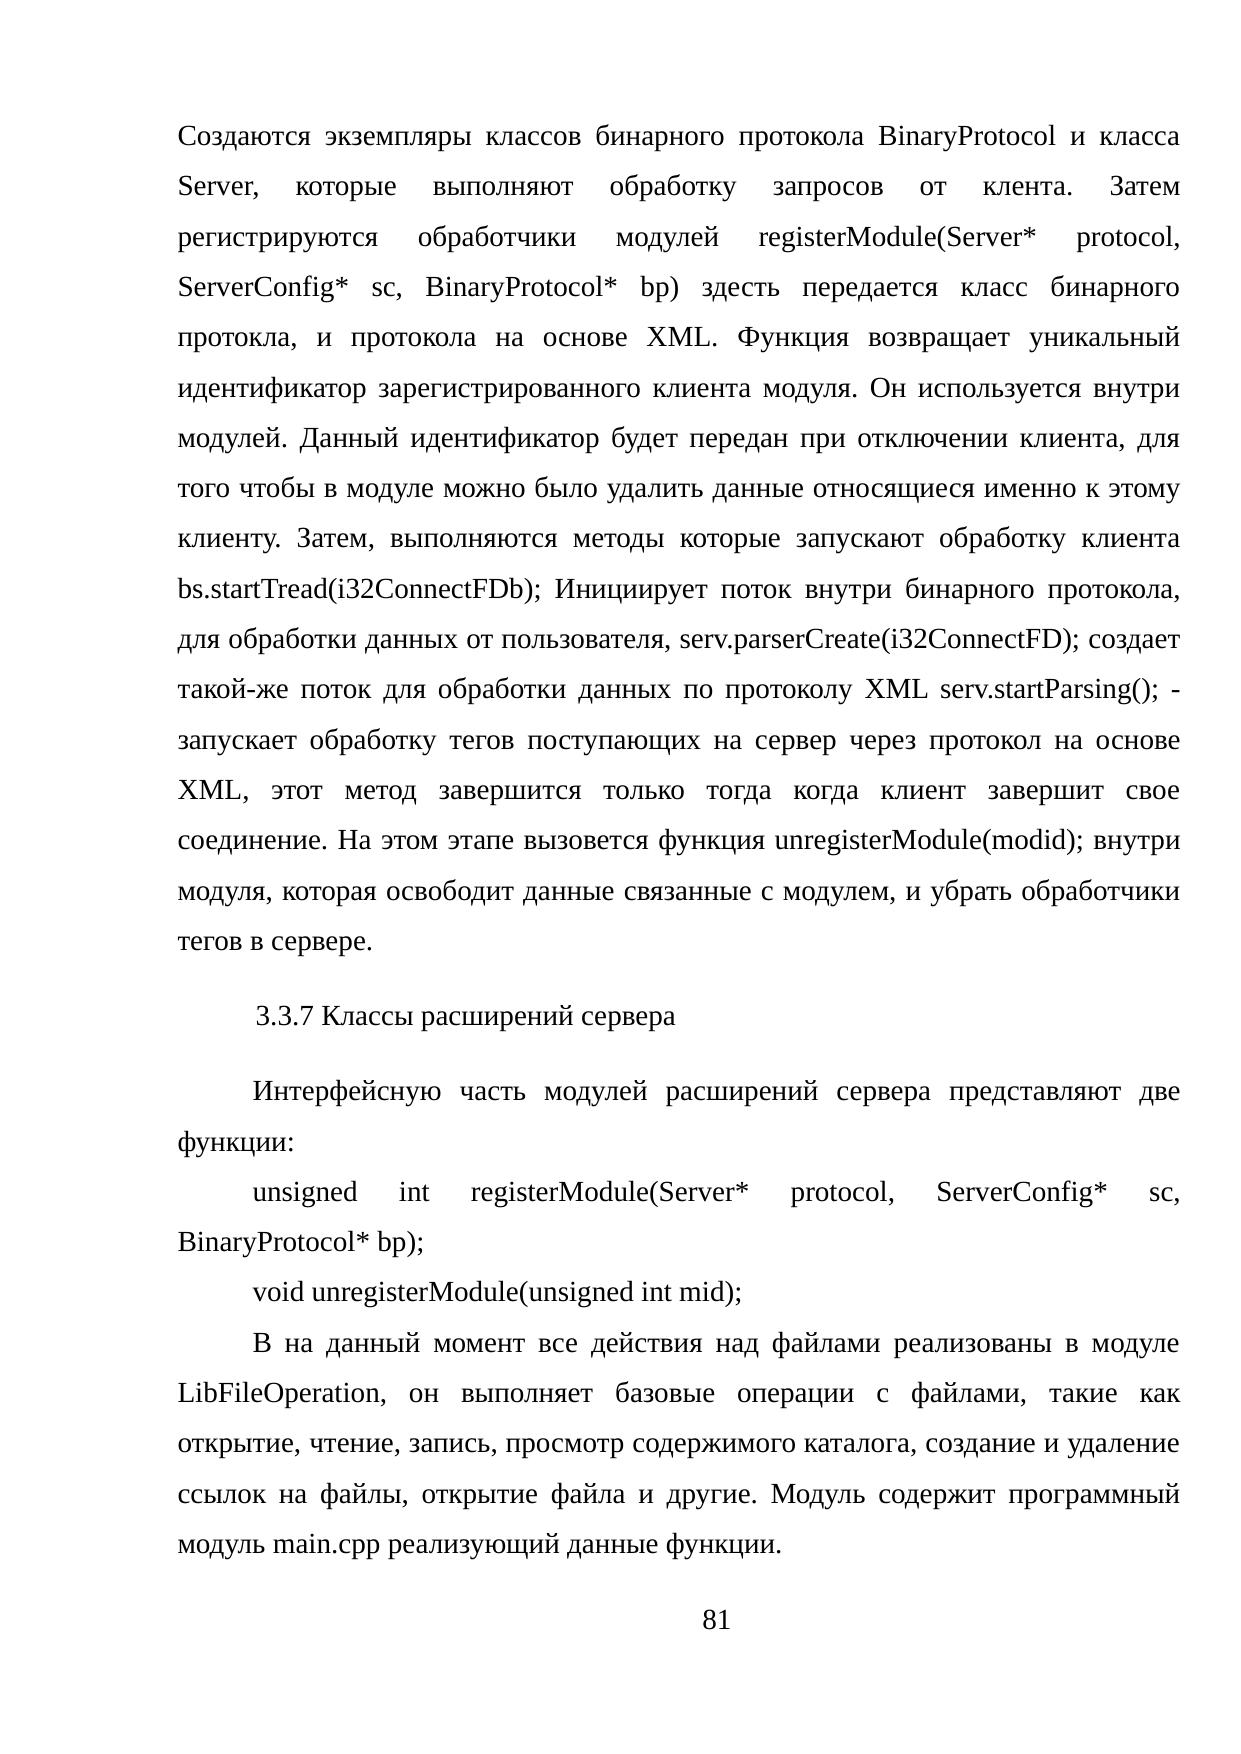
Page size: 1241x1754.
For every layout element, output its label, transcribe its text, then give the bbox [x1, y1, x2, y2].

subtitle Классы расширений сервера [248, 998, 1181, 1032]
text Создаются экземпляры классов бинарного протокола BinaryProtocol и класса Server, которые выполняют обработку запросов от клента. Затем регистрируются обработчики модулей registerModule(Server* protocol, ServerConfig* sc, BinaryProtocol* bp) здесть передается класс бинарного протокла, и протокола на основе XML. Функция возвращает уникальный идентификатор зарегистрированного клиента модуля. Он используется внутри модулей. Данный идентификатор будет передан при отключении клиента, для того чтобы в модуле можно было удалить данные относящиеся именно к этому клиенту. Затем, выполняются методы которые запускают обработку клиента bs.startTread(i32ConnectFDb); Инициирует поток внутри бинарного протокола, для обработки данных от пользователя, serv.parserCreate(i32ConnectFD); создает такой-же поток для обработки данных по протоколу XML serv.startParsing(); - запускает обработку тегов поступающих на сервер через протокол на основе XML, этот метод завершится только тогда когда клиент завершит свое соединение. На этом этапе вызовется функция unregisterModule(modid); внутри модуля, которая освободит данные связанные с модулем, и убрать обработчики тегов в сервере. [177, 118, 1181, 957]
text void unregisterModule(unsigned int mid); [177, 1274, 1181, 1308]
text unsigned int registerModule(Server* protocol, ServerConfig* sc, BinaryProtocol* bp); [177, 1174, 1181, 1258]
text В на данный момент все действия над файлами реализованы в модуле LibFileOperation, он выполняет базовые операции с файлами, такие как открытие, чтение, запись, просмотр содержимого каталога, создание и удаление ссылок на файлы, открытие файла и другие. Модуль содержит программный модуль main.cpp реализующий данные функции. [177, 1325, 1181, 1560]
text Интерфейсную часть модулей расширений сервера представляют две функции: [177, 1073, 1181, 1157]
